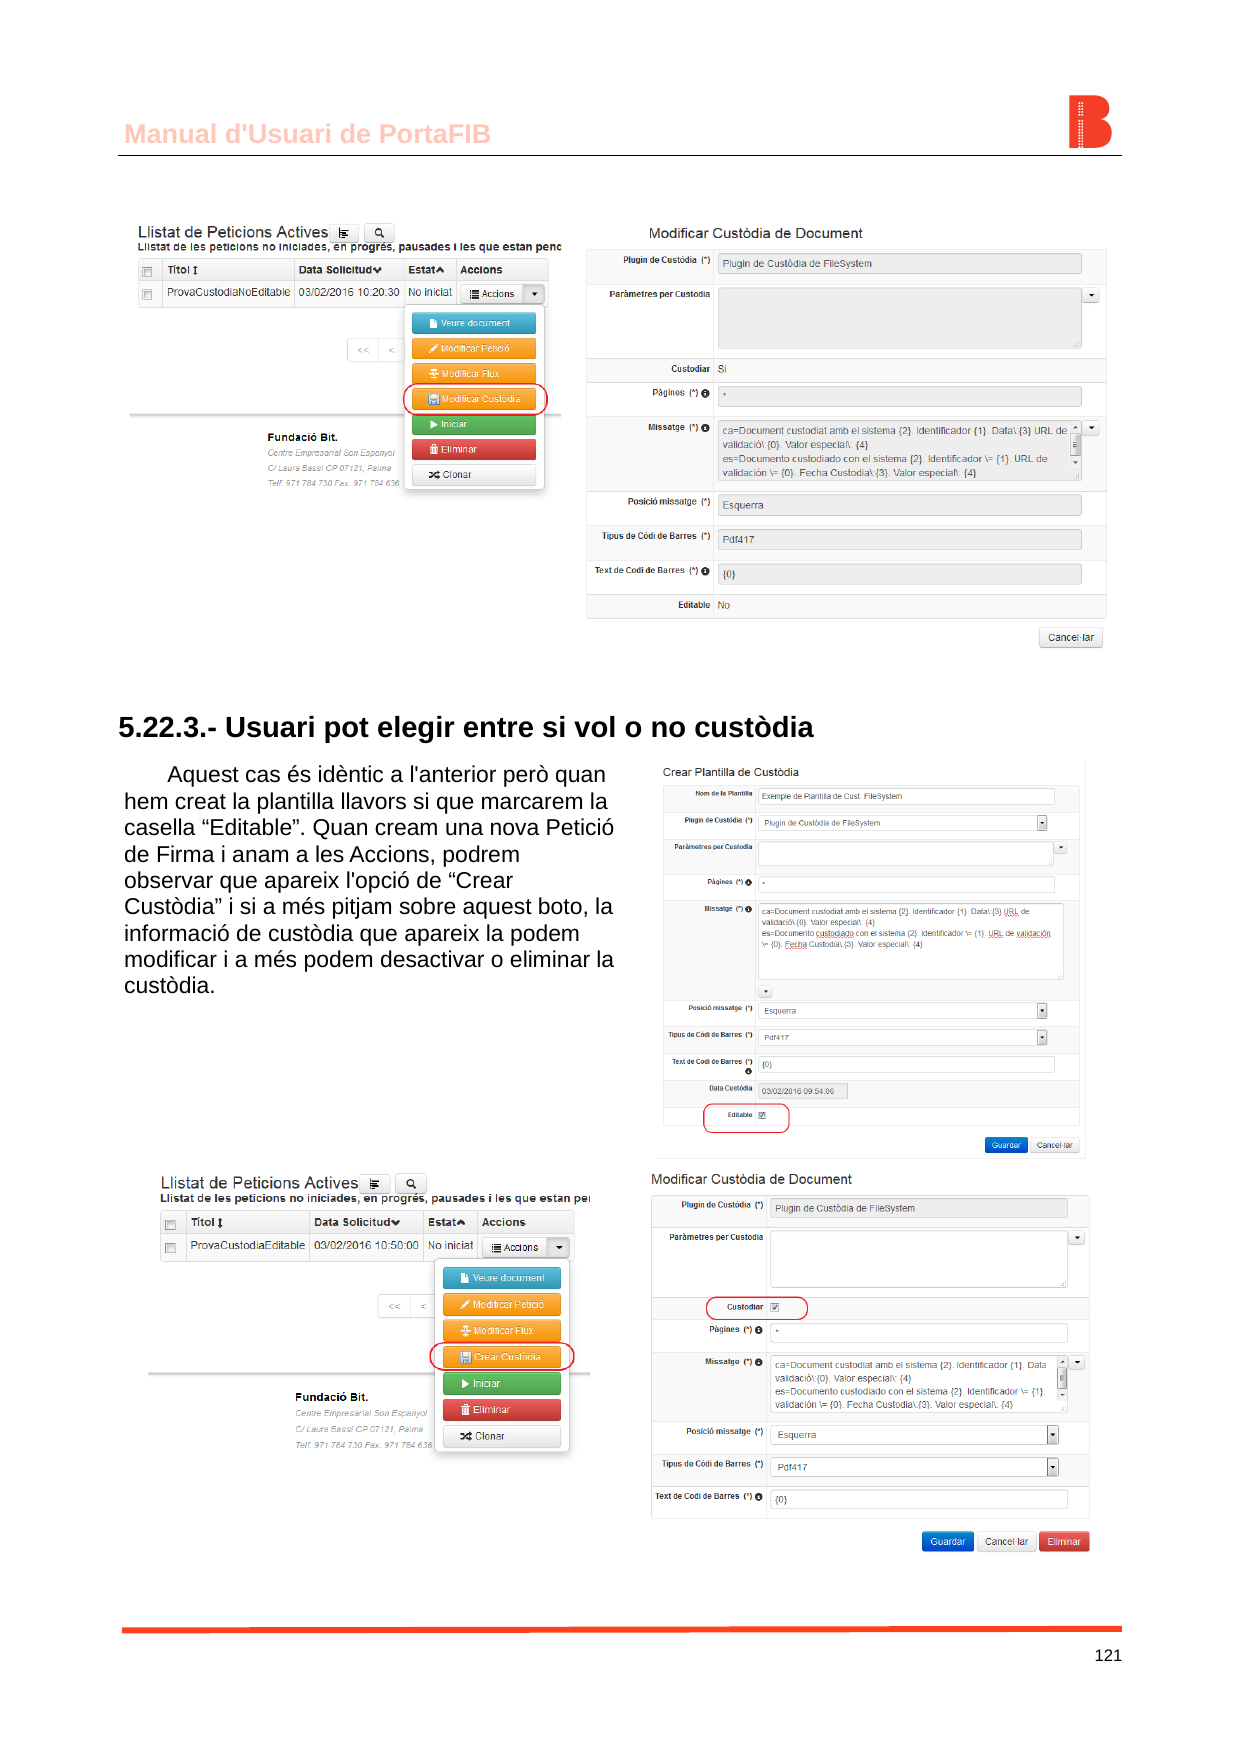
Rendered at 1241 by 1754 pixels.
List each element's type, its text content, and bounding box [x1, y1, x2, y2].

picture [129, 221, 562, 502]
subtitle Usuari pot elegir entre si vol o no custòdia [118, 710, 1122, 743]
picture [1063, 94, 1117, 150]
picture [584, 221, 1111, 653]
table_cell [620, 1170, 1122, 1588]
table_header [118, 216, 572, 658]
table_cell [620, 1164, 1122, 1169]
picture [148, 1169, 590, 1471]
table_header Aquest cas és idèntic a l'anterior però quan hem creat la plantilla llavors si que marcarem la casella “Editable”. Quan cream una nova Petició de Firma i anam a les Accions, podrem observar que apareix l'opció de “Crear Custòdia” i si a més pitjam sobre aquest boto, la informació de custòdia que apareix la podem modificar i a més podem desactivar o eliminar la custòdia. [118, 756, 620, 1164]
table_header [573, 216, 1122, 658]
picture [656, 761, 1086, 1159]
picture [649, 1169, 1093, 1557]
table_cell [118, 1170, 620, 1588]
table_header [620, 756, 1122, 1164]
table_cell [118, 1164, 620, 1169]
